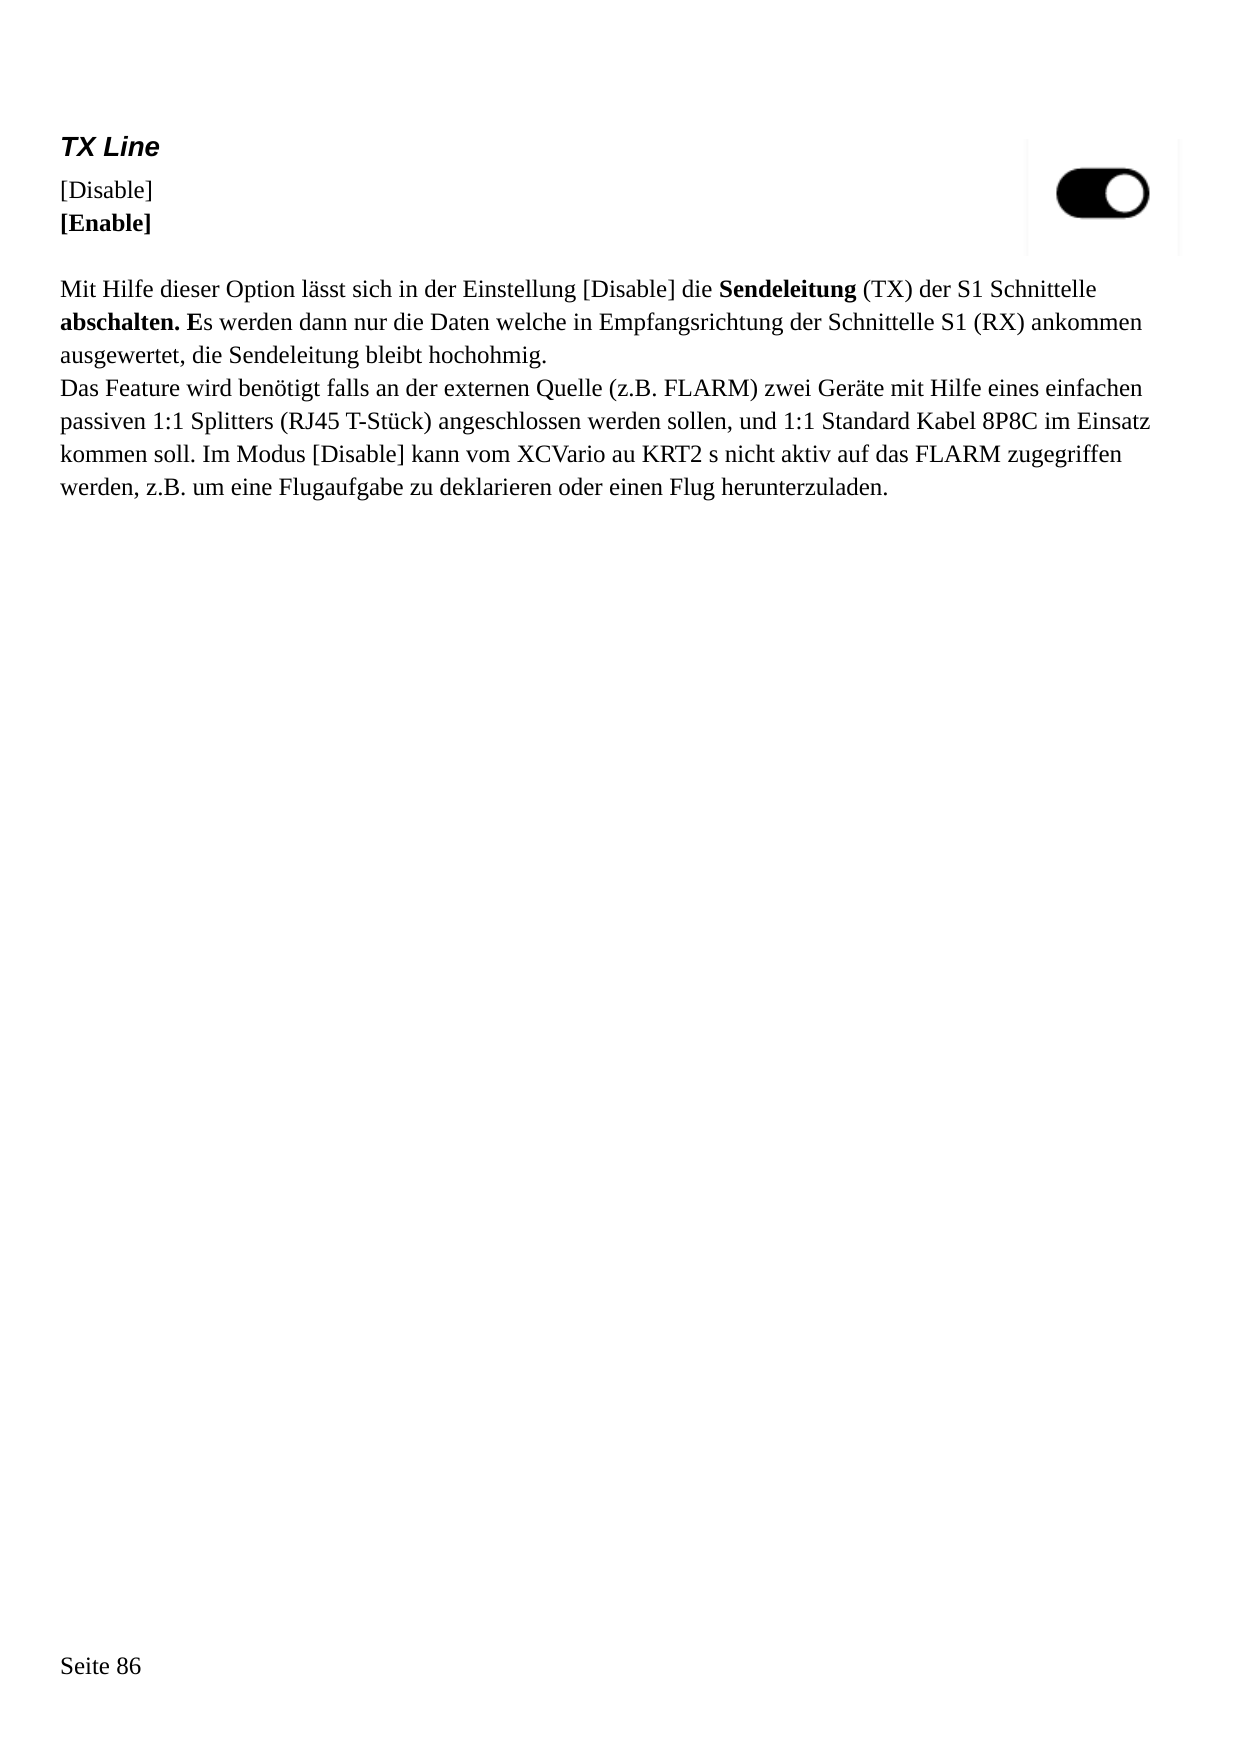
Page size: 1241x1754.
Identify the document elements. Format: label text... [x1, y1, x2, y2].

text [Disable] [60, 175, 1019, 204]
text [Enable] [60, 208, 1019, 237]
text Das Feature wird benötigt falls an der externen Quelle (z.B. FLARM) zwei Geräte mit Hilfe eines einfachen passiven 1:1 Splitters (RJ45 T-Stück) angeschlossen werden sollen, und 1:1 Standard Kabel 8P8C im Einsatz kommen soll. Im Modus [Disable] kann vom XCVario au KRT2 s nicht aktiv auf das FLARM zugegriffen werden, z.B. um eine Flugaufgabe zu deklarieren oder einen Flug herunterzuladen. [60, 373, 1207, 501]
text Mit Hilfe dieser Option lässt sich in der Einstellung [Disable] die Sendeleitung (TX) der S1 Schnittelle abschalten. Es werden dann nur die Daten welche in Empfangsrichtung der Schnittelle S1 (RX) ankommen ausgewertet, die Sendeleitung bleibt hochohmig. [60, 274, 1207, 369]
text [1189, 208, 1207, 237]
subtitle TX Line [60, 131, 1207, 162]
picture [1019, 139, 1189, 256]
text [1189, 175, 1207, 204]
